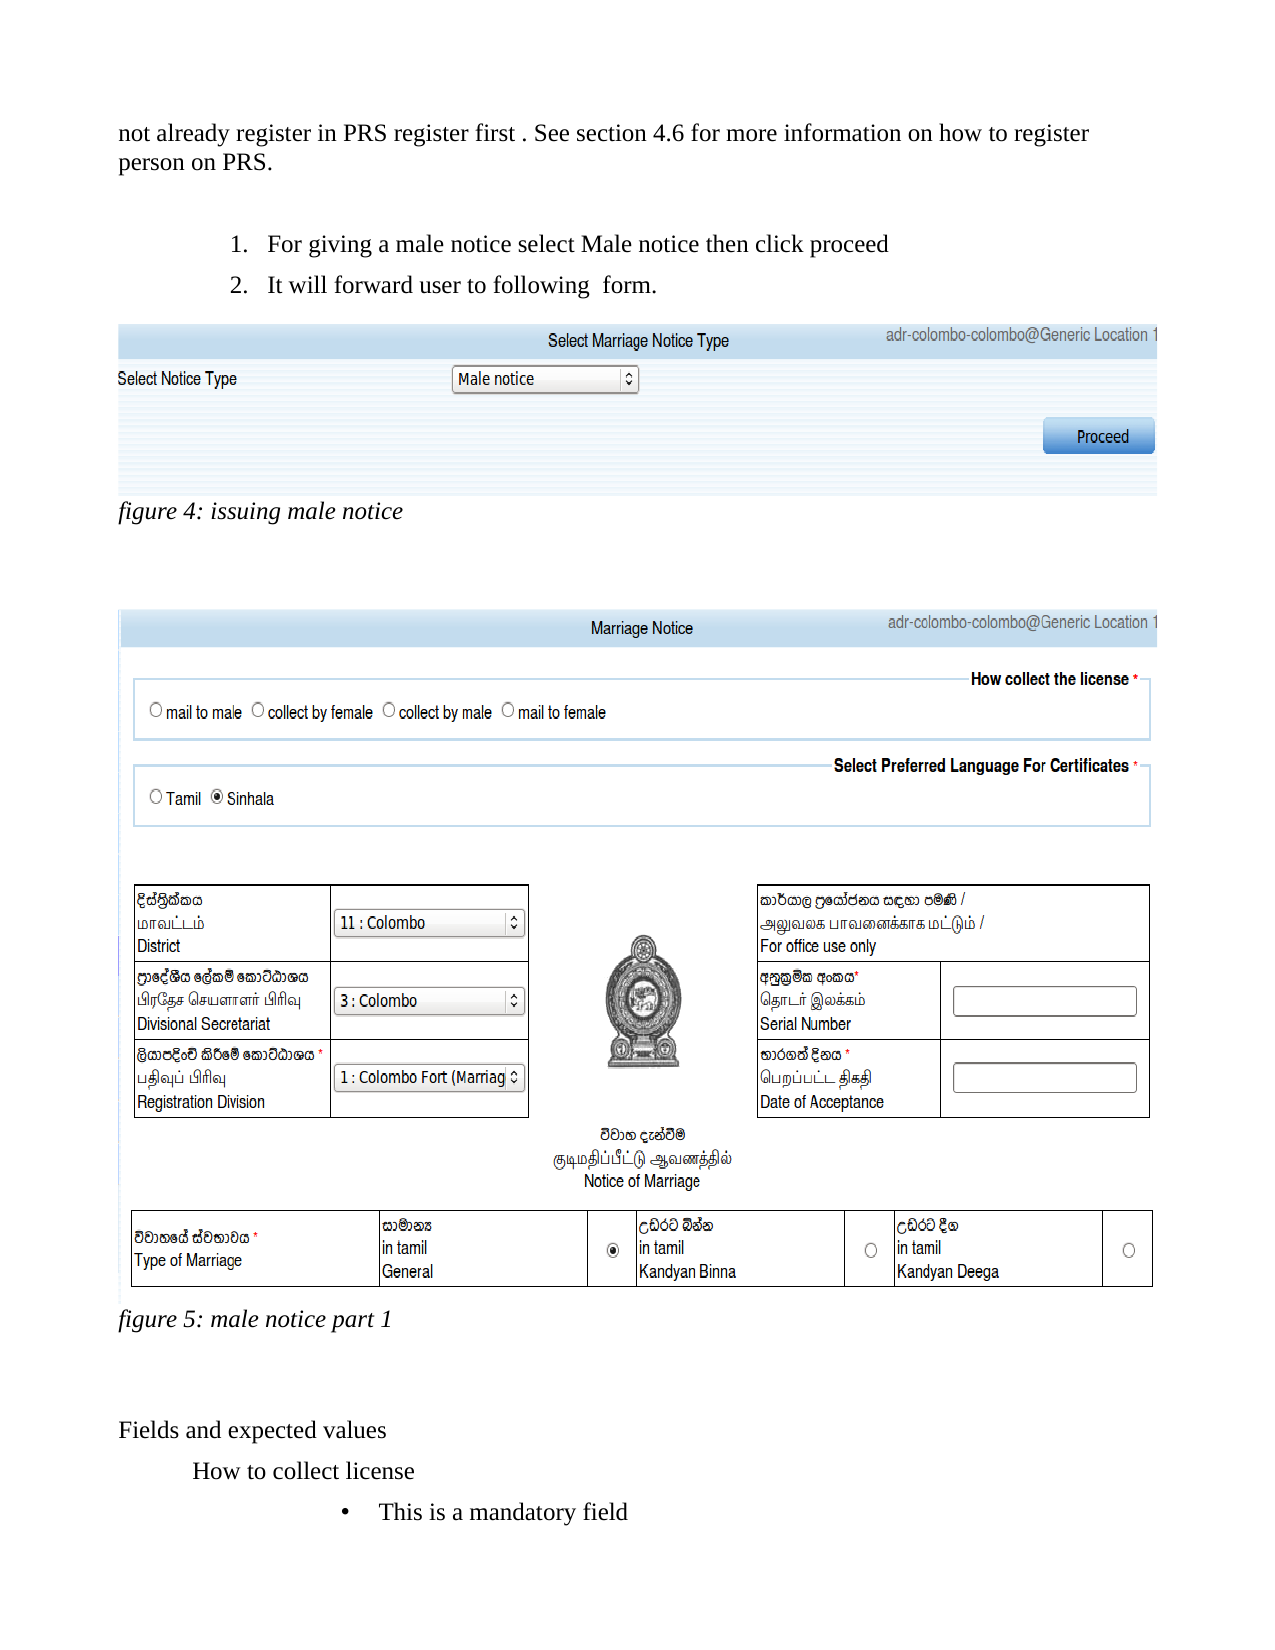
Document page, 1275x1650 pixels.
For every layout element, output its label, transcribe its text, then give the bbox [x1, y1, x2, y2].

picture [118, 609, 1158, 1304]
text How to collect license [118, 1456, 1157, 1485]
list For giving a male notice select Male notice then click proceed [229, 229, 1157, 258]
text not already register in PRS register first . See section 4.6 for more information on how to register person on PRS. [118, 118, 1157, 176]
text figure 5: male notice part 1 [118, 1304, 1157, 1332]
list It will forward user to following form. [229, 271, 1157, 299]
list This is a mandatory field [341, 1497, 1157, 1526]
text figure 4: issuing male notice [118, 496, 1157, 525]
picture [118, 324, 1158, 496]
text Fields and expected values [118, 1415, 1157, 1444]
